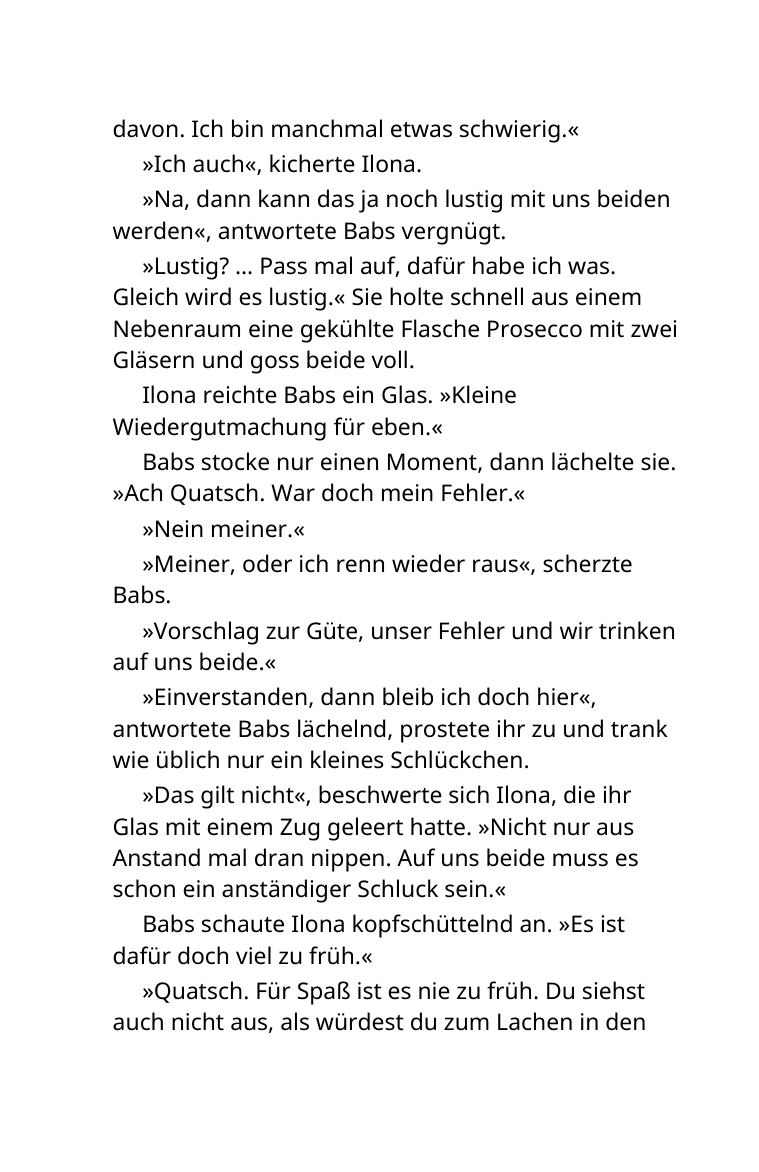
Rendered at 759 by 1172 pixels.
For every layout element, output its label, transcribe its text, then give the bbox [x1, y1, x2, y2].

text Babs schaute Ilona kopfschüttelnd an. »Es ist dafür doch viel zu früh.« [112, 908, 684, 971]
text davon. Ich bin manchmal etwas schwierig.« [112, 112, 684, 144]
text »Quatsch. Für Spaß ist es nie zu früh. Du siehst auch nicht aus, als würdest du zum Lachen in den [112, 975, 684, 1037]
text Ilona reichte Babs ein Glas. »Kleine Wiedergutmachung für eben.« [112, 379, 684, 442]
text »Das gilt nicht«, beschwerte sich Ilona, die ihr Glas mit einem Zug geleert hatte. »Nicht nur aus Anstand mal dran nippen. Auf uns beide muss es schon ein anständiger Schluck sein.« [112, 779, 684, 904]
text »Nein meiner.« [112, 512, 684, 544]
text »Lustig? … Pass mal auf, dafür habe ich was. Gleich wird es lustig.« Sie holte schnell aus einem Nebenraum eine gekühlte Flasche Prosecco mit zwei Gläsern und goss beide voll. [112, 250, 684, 375]
text »Meiner, oder ich renn wieder raus«, scherzte Babs. [112, 548, 684, 610]
text »Na, dann kann das ja noch lustig mit uns beiden werden«, antwortete Babs vergnügt. [112, 183, 684, 246]
text Babs stocke nur einen Moment, dann lächelte sie. »Ach Quatsch. War doch mein Fehler.« [112, 446, 684, 508]
text »Ich auch«, kicherte Ilona. [112, 148, 684, 179]
text »Einverstanden, dann bleib ich doch hier«, antwortete Babs lächelnd, prostete ihr zu und trank wie üblich nur ein kleines Schlückchen. [112, 681, 684, 775]
text »Vorschlag zur Güte, unser Fehler und wir trinken auf uns beide.« [112, 614, 684, 677]
